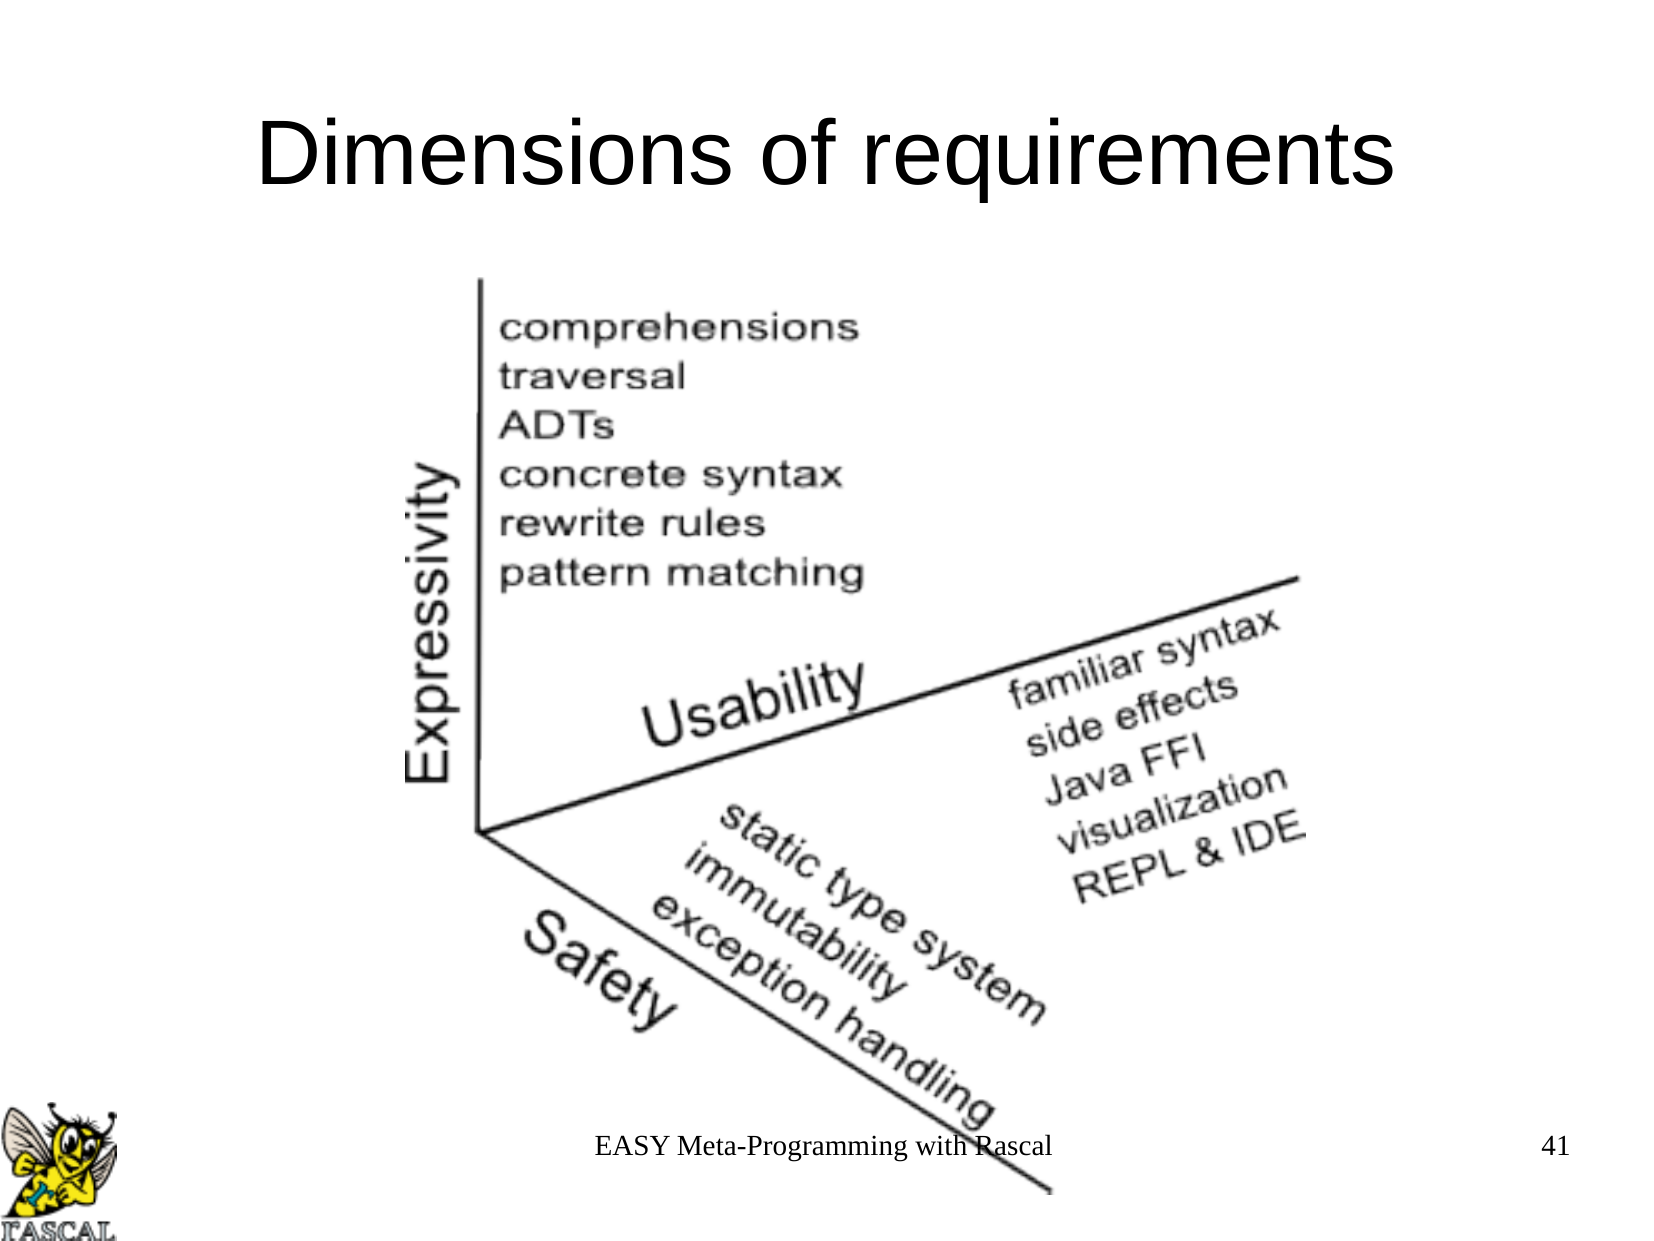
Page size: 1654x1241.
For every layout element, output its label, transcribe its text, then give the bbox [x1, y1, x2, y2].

picture [0, 1102, 117, 1241]
picture [405, 277, 1306, 1195]
title Dimensions of requirements [82, 56, 1571, 250]
